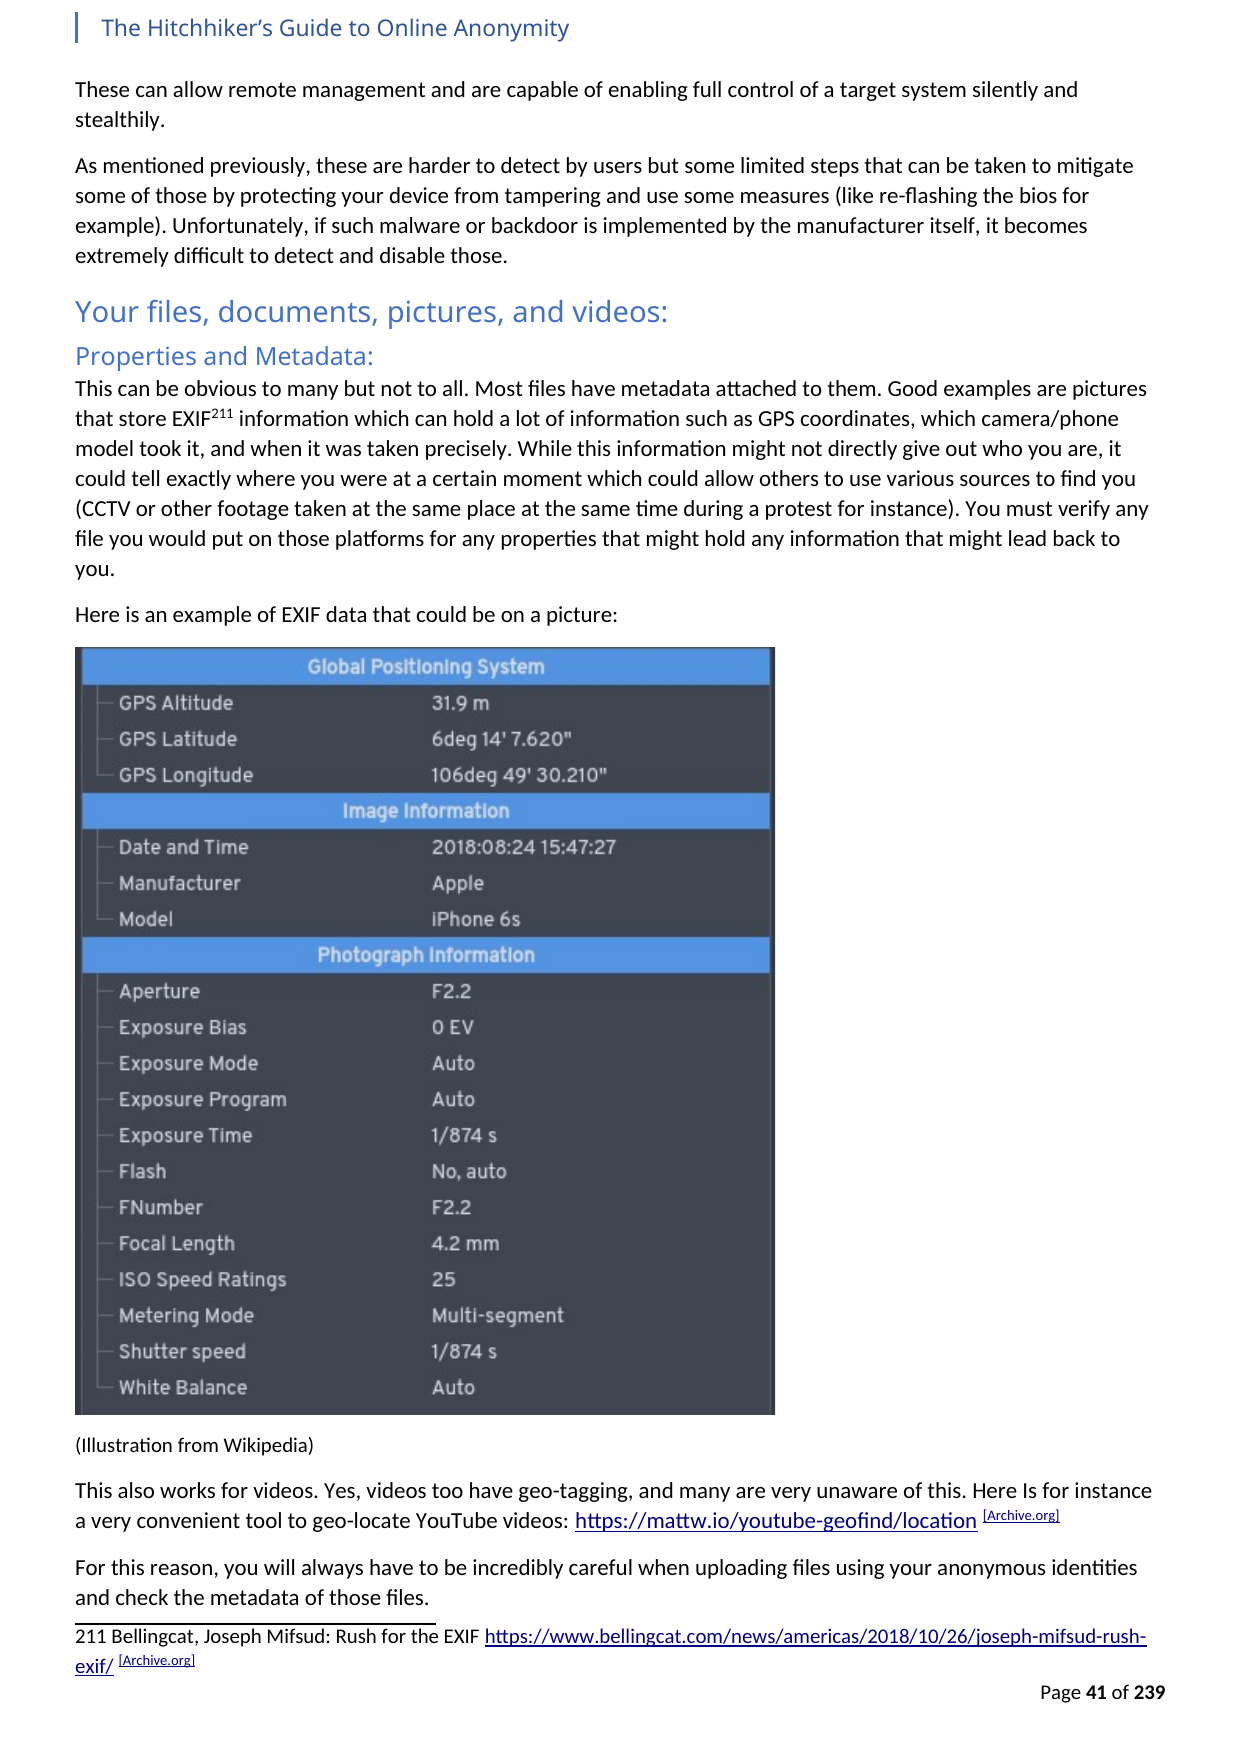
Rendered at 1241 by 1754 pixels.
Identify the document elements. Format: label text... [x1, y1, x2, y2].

subtitle Your files, documents, pictures, and videos: [75, 292, 1165, 331]
text Here is an example of EXIF data that could be on a picture: [75, 601, 1165, 628]
text This also works for videos. Yes, videos too have geo-tagging, and many are very unaware of this. Here Is for instance a very convenient tool to geo-locate YouTube videos: https://mattw.io/youtube-geofind/location [Archive.org] [75, 1477, 1165, 1534]
text Bellingcat, Joseph Mifsud: Rush for the EXIF https://www.bellingcat.com/news/americas/2018/10/26/joseph-mifsud-rush-exif/ [Archive.org] [75, 1624, 1165, 1679]
text As mentioned previously, these are harder to detect by users but some limited steps that can be taken to mitigate some of those by protecting your device from tampering and use some measures (like re-flashing the bios for example). Unfortunately, if such malware or backdoor is implemented by the manufacturer itself, it becomes extremely difficult to detect and disable those. [75, 151, 1165, 269]
text (Illustration from Wikipedia) [75, 1433, 1165, 1458]
text This can be obvious to many but not to all. Most files have metadata attached to them. Good examples are pictures that store EXIF information which can hold a lot of information such as GPS coordinates, which camera/phone model took it, and when it was taken precisely. While this information might not directly give out who you are, it could tell exactly where you were at a certain moment which could allow others to use various sources to find you (CCTV or other footage taken at the same place at the same time during a protest for instance). You must verify any file you would put on those platforms for any properties that might hold any information that might lead back to you. [75, 374, 1165, 582]
text These can allow remote management and are capable of enabling full control of a target system silently and stealthily. [75, 75, 1165, 133]
text For this reason, you will always have to be incredibly careful when uploading files using your anonymous identities and check the metadata of those files. [75, 1553, 1165, 1611]
picture [75, 647, 775, 1415]
subtitle Properties and Metadata: [75, 338, 1165, 372]
